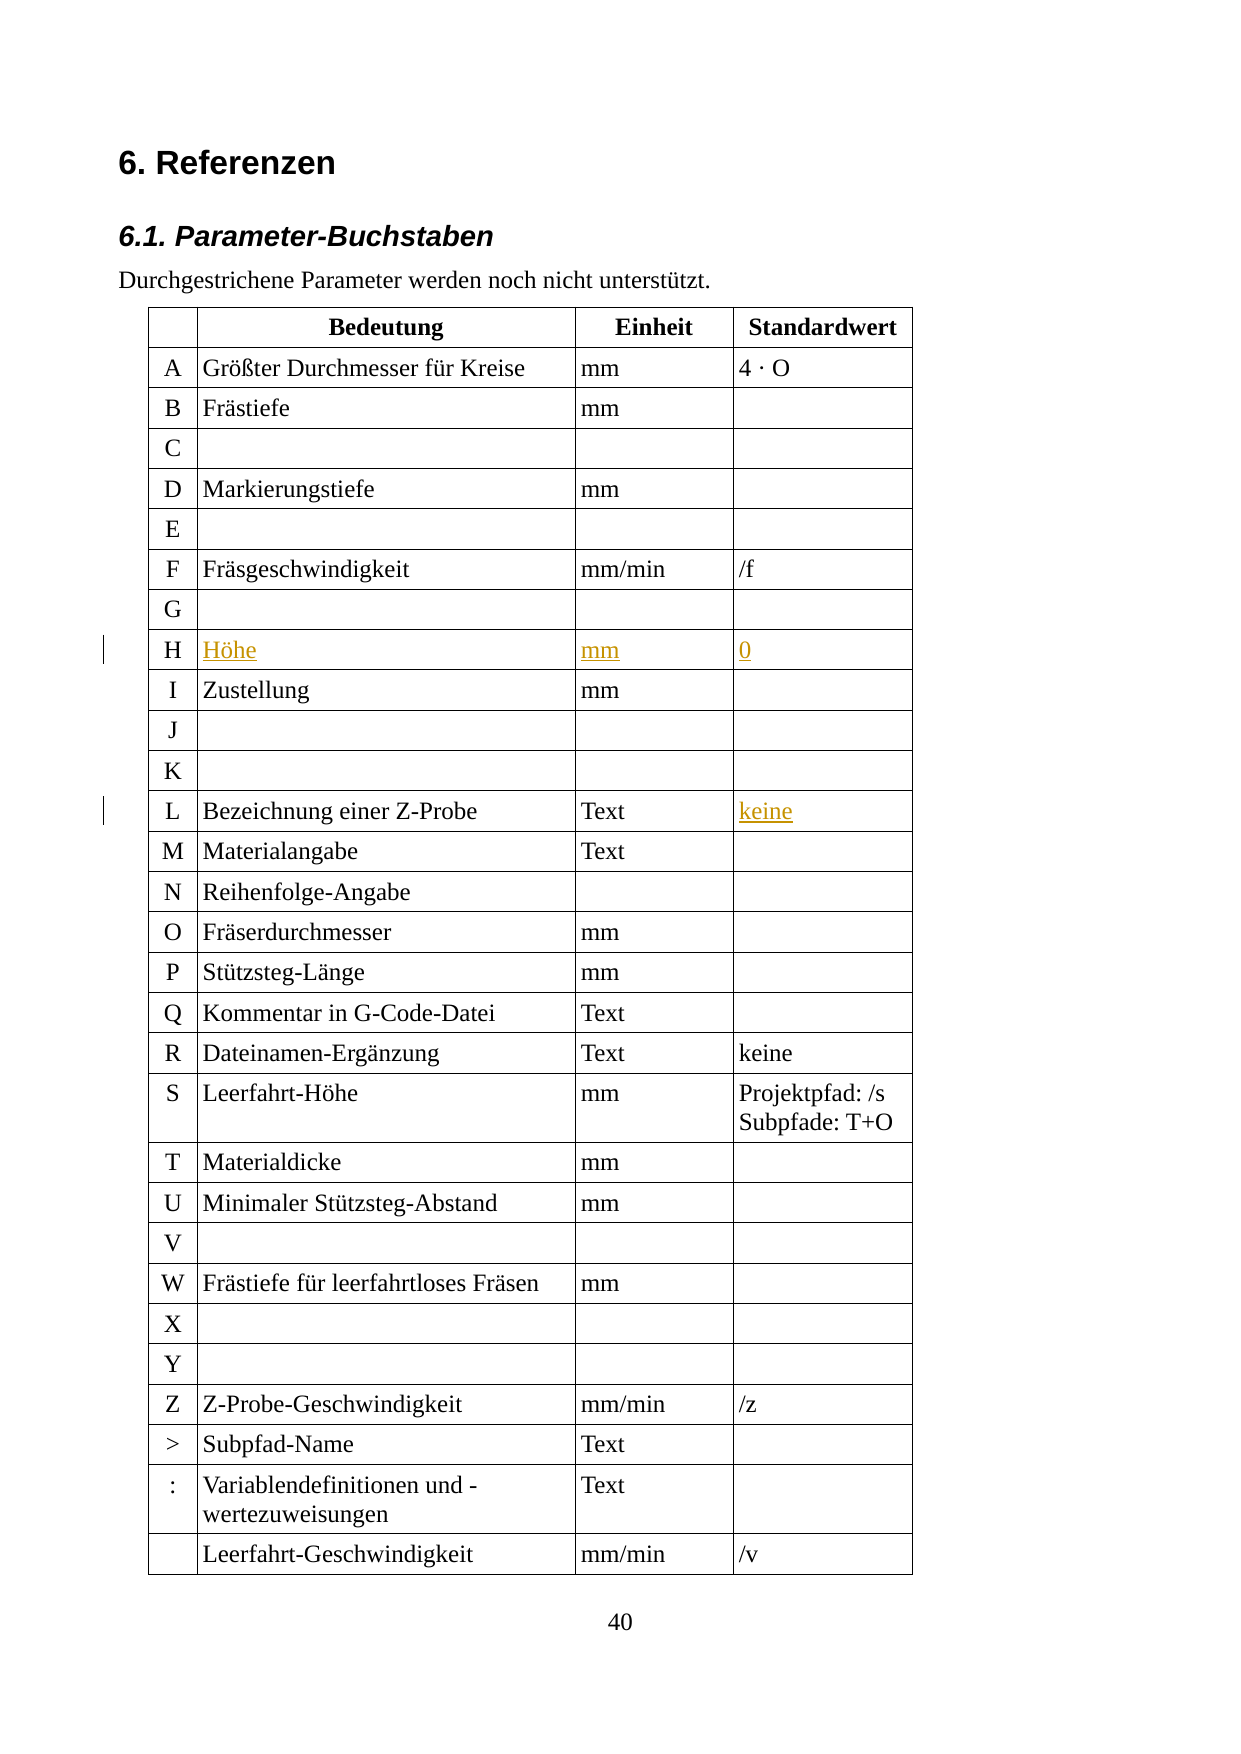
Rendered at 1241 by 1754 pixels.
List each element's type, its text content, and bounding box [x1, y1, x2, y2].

table_cell mm [576, 912, 733, 952]
table_cell Text [576, 1033, 733, 1072]
table_cell [198, 1223, 575, 1262]
table_cell [149, 1534, 197, 1573]
table_cell Frästiefe [198, 388, 575, 427]
table_header [149, 308, 197, 347]
table_cell Text [576, 993, 733, 1032]
table_header Standardwert [734, 308, 912, 347]
table_cell G [149, 590, 197, 629]
table_cell [734, 1304, 912, 1343]
table_cell Materialangabe [198, 832, 575, 871]
table_cell T [149, 1143, 197, 1182]
table_cell Subpfad-Name [198, 1425, 575, 1464]
table_cell [734, 469, 912, 508]
table_cell [734, 1344, 912, 1383]
table_cell W [149, 1264, 197, 1303]
table_cell Frästiefe für leerfahrtloses Fräsen [198, 1264, 575, 1303]
table_cell [734, 953, 912, 992]
table_cell keine [734, 791, 912, 831]
table_cell R [149, 1033, 197, 1072]
table_cell [576, 1344, 733, 1383]
table_cell mm/min [576, 1385, 733, 1424]
table_cell Kommentar in G-Code-Datei [198, 993, 575, 1032]
table_cell B [149, 388, 197, 427]
table_cell V [149, 1223, 197, 1262]
table_cell L [149, 791, 197, 831]
table_cell [734, 1425, 912, 1464]
table_cell [576, 590, 733, 629]
table_cell Höhe [198, 630, 575, 669]
table_cell H [149, 630, 197, 669]
table_cell mm [576, 469, 733, 508]
table_cell [734, 872, 912, 911]
table_header Einheit [576, 308, 733, 347]
table_cell [576, 1223, 733, 1262]
table_cell [734, 509, 912, 548]
table_cell 4 · O [734, 348, 912, 387]
table_cell O [149, 912, 197, 952]
table_cell [576, 711, 733, 750]
table_cell P [149, 953, 197, 992]
table_cell [734, 670, 912, 710]
table_cell [198, 711, 575, 750]
text Durchgestrichene Parameter werden noch nicht unterstützt. [118, 265, 1122, 294]
table_cell Minimaler Stützsteg-Abstand [198, 1183, 575, 1222]
table_cell [734, 711, 912, 750]
table_cell Leerfahrt-Höhe [198, 1074, 575, 1142]
table_cell [198, 1304, 575, 1343]
table_cell [734, 1223, 912, 1262]
table_cell /z [734, 1385, 912, 1424]
table_header Bedeutung [198, 308, 575, 347]
table_cell Text [576, 832, 733, 871]
table_cell [576, 872, 733, 911]
table_cell Markierungstiefe [198, 469, 575, 508]
table_cell J [149, 711, 197, 750]
table_cell [198, 509, 575, 548]
table_cell [576, 751, 733, 790]
table_cell > [149, 1425, 197, 1464]
table_cell E [149, 509, 197, 548]
table_cell [576, 509, 733, 548]
table_cell /v [734, 1534, 912, 1573]
table_cell Bezeichnung einer Z-Probe [198, 791, 575, 831]
table_cell U [149, 1183, 197, 1222]
table_cell : [149, 1465, 197, 1533]
table_cell Zustellung [198, 670, 575, 710]
table_cell [198, 590, 575, 629]
table_cell mm/min [576, 1534, 733, 1573]
table_cell [734, 1465, 912, 1533]
table_cell [734, 832, 912, 871]
table_cell Fräserdurchmesser [198, 912, 575, 952]
table_cell S [149, 1074, 197, 1142]
table_cell Variablendefinitionen und -wertezuweisungen [198, 1465, 575, 1533]
table_cell Z [149, 1385, 197, 1424]
table_cell mm [576, 1264, 733, 1303]
table_cell [734, 590, 912, 629]
table_cell mm [576, 1183, 733, 1222]
table_cell K [149, 751, 197, 790]
table_cell [198, 429, 575, 468]
table_cell [198, 1344, 575, 1383]
table_cell Leerfahrt-Geschwindigkeit [198, 1534, 575, 1573]
table_cell mm [576, 1143, 733, 1182]
table_cell Text [576, 1465, 733, 1533]
table_cell Dateinamen-Ergänzung [198, 1033, 575, 1072]
table_cell mm [576, 388, 733, 427]
table_cell F [149, 550, 197, 589]
table_cell Fräsgeschwindigkeit [198, 550, 575, 589]
table_cell Projektpfad: /s Subpfade: T+O [734, 1074, 912, 1142]
table_cell mm [576, 348, 733, 387]
table_cell [734, 1143, 912, 1182]
table_cell Materialdicke [198, 1143, 575, 1182]
table_cell mm [576, 953, 733, 992]
table_cell mm [576, 670, 733, 710]
table_cell [576, 1304, 733, 1343]
table_cell mm/min [576, 550, 733, 589]
table_cell [734, 429, 912, 468]
table_cell Q [149, 993, 197, 1032]
table_cell Text [576, 1425, 733, 1464]
table_cell Stützsteg-Länge [198, 953, 575, 992]
table_cell [734, 912, 912, 952]
table_cell mm [576, 630, 733, 669]
table_cell A [149, 348, 197, 387]
subtitle 6.1. Parameter-Buchstaben [118, 219, 1122, 253]
table_cell [734, 751, 912, 790]
table_cell [734, 388, 912, 427]
table_cell X [149, 1304, 197, 1343]
table_cell Text [576, 791, 733, 831]
table_cell [198, 751, 575, 790]
table_cell 0 [734, 630, 912, 669]
table_cell [734, 1183, 912, 1222]
table_cell D [149, 469, 197, 508]
table_cell Y [149, 1344, 197, 1383]
table_cell I [149, 670, 197, 710]
table_cell Größter Durchmesser für Kreise [198, 348, 575, 387]
table_cell [576, 429, 733, 468]
table_cell mm [576, 1074, 733, 1142]
table_cell C [149, 429, 197, 468]
table_cell Z-Probe-Geschwindigkeit [198, 1385, 575, 1424]
table_cell N [149, 872, 197, 911]
table_cell keine [734, 1033, 912, 1072]
table_cell [734, 1264, 912, 1303]
table_cell [734, 993, 912, 1032]
table_cell M [149, 832, 197, 871]
table_cell /f [734, 550, 912, 589]
table_cell Reihenfolge-Angabe [198, 872, 575, 911]
subtitle 6. Referenzen [118, 143, 1122, 182]
